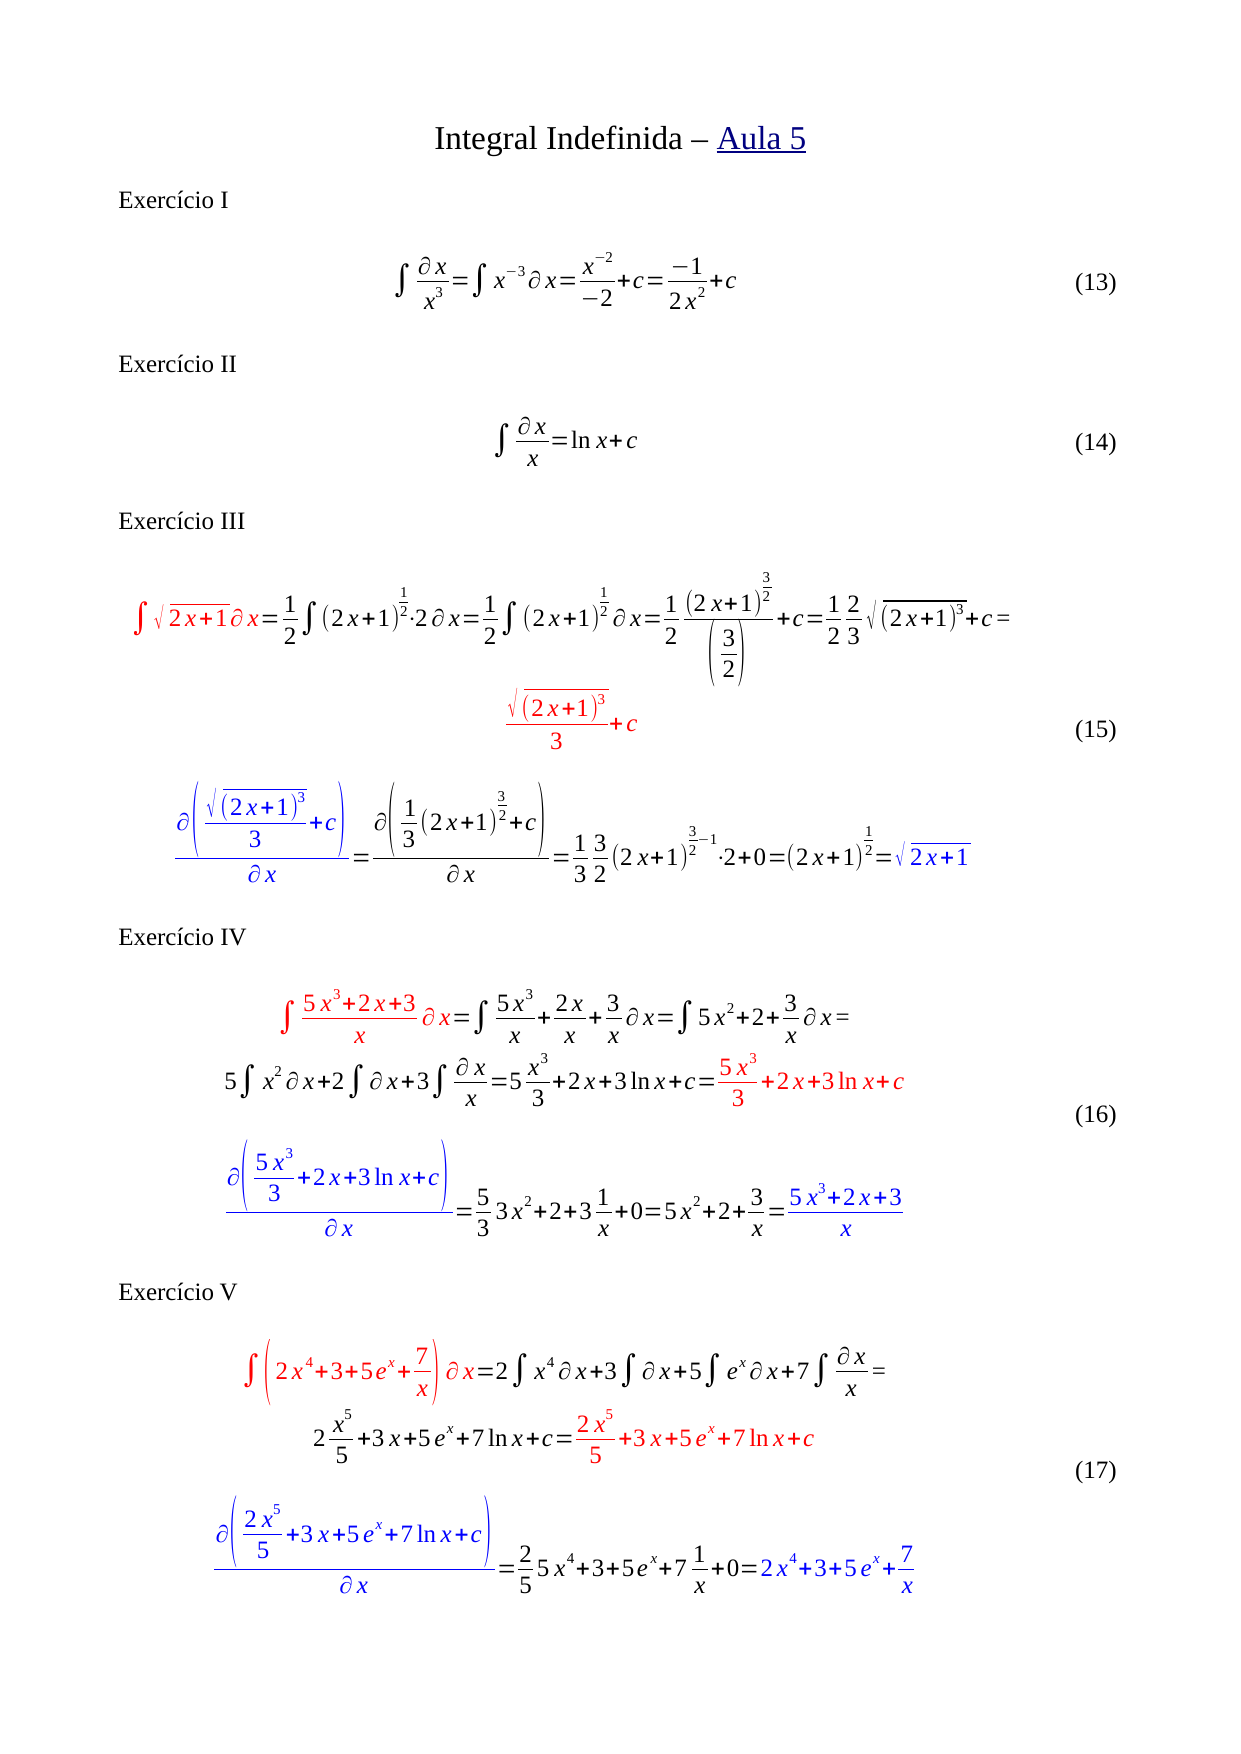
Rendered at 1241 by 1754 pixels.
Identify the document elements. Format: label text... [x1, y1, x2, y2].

table_header (16) [1010, 980, 1122, 1248]
table_header (14) [1010, 407, 1122, 477]
table_header [118, 980, 1010, 1248]
text Exercício I [118, 185, 1122, 214]
table_header [118, 243, 1010, 320]
text Exercício IV [118, 922, 1122, 951]
table_header [118, 407, 1010, 477]
text Exercício III [118, 506, 1122, 534]
text Integral Indefinida – Aula 5 [118, 118, 1122, 156]
table_header (17) [1010, 1334, 1122, 1604]
text Exercício V [118, 1277, 1122, 1305]
text Exercício II [118, 349, 1122, 378]
table_header [118, 1334, 1010, 1604]
table_header [118, 563, 1010, 893]
table_header (15) [1010, 563, 1122, 893]
table_header (13) [1010, 243, 1122, 320]
